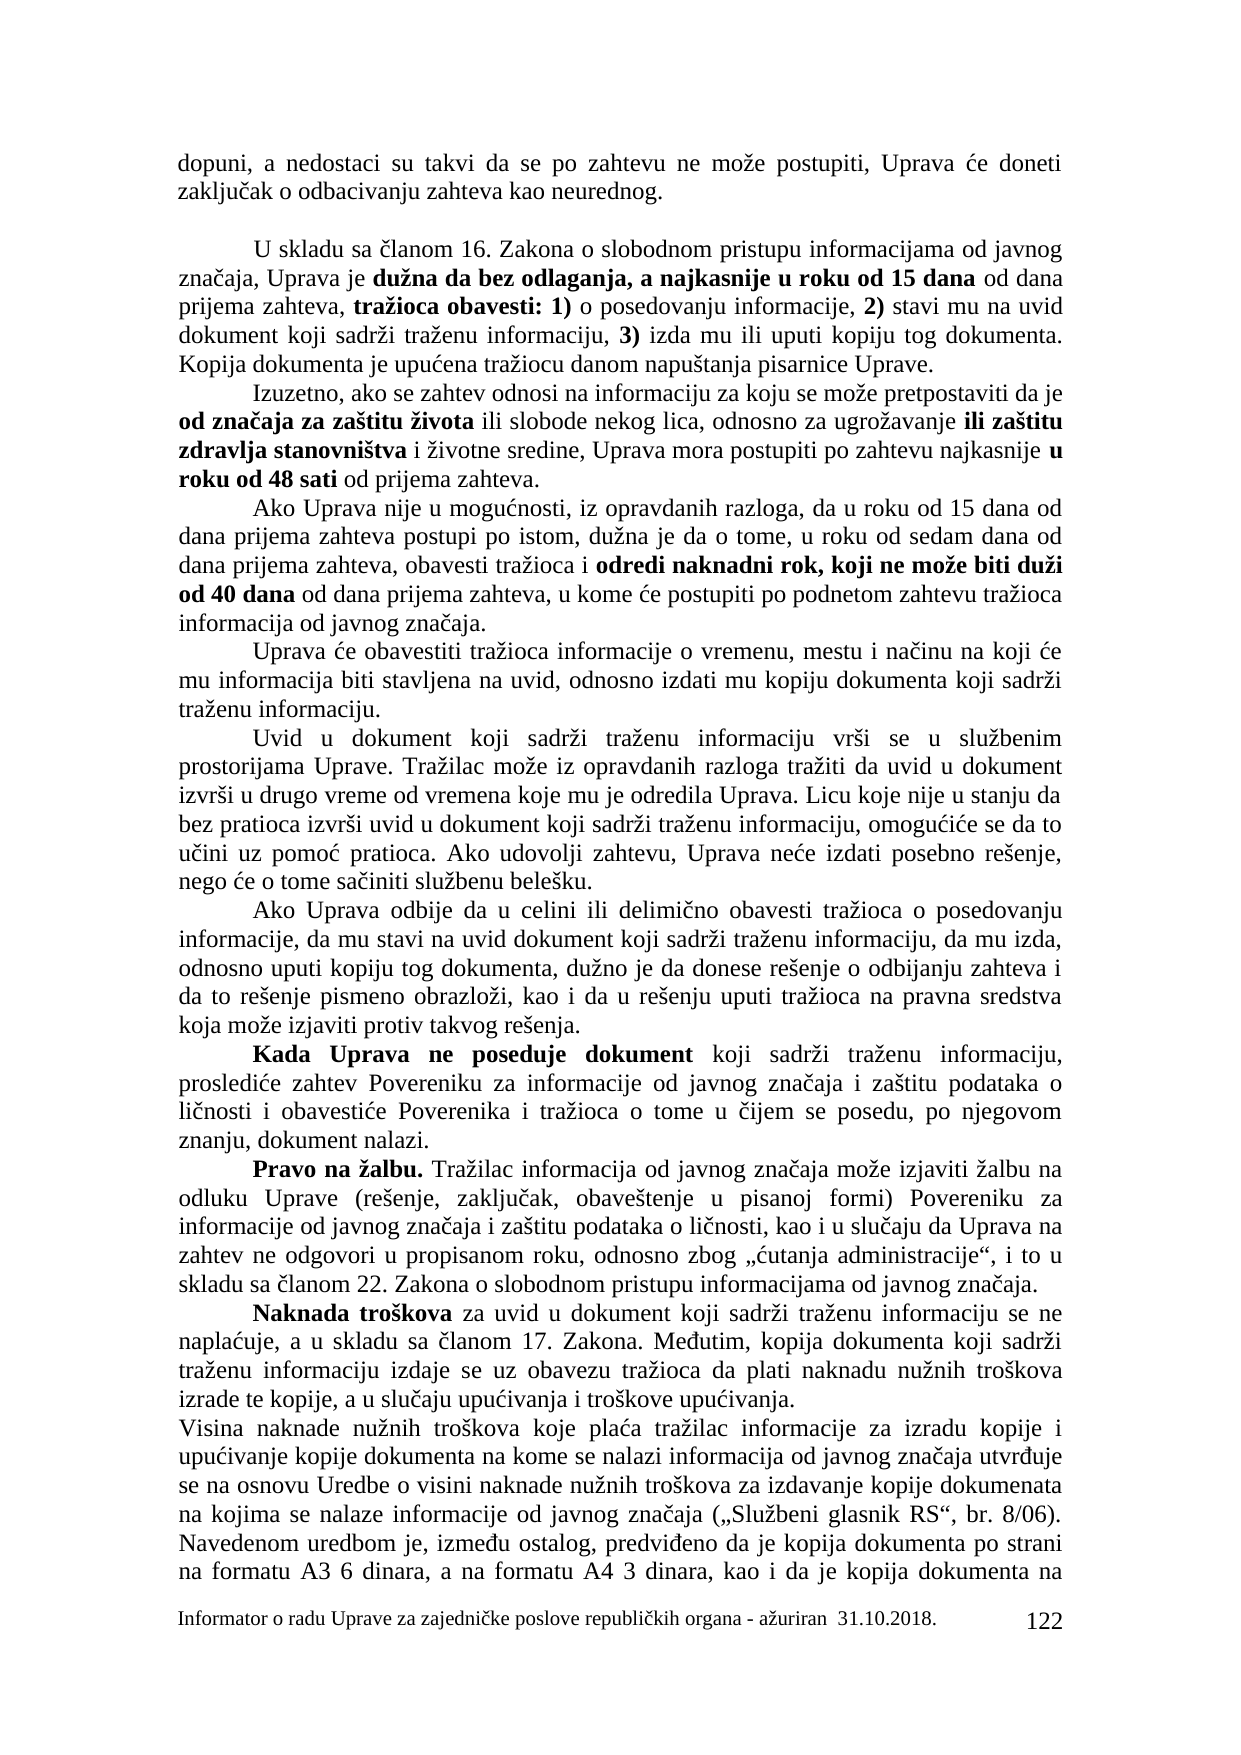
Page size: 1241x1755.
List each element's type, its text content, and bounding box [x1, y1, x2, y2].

text Visina naknade nužnih troškova koje plaća tražilac informacije za izradu kopije i upućivanje kopije dokumenta na kome se nalazi informacija od javnog značaja utvrđuje se na osnovu Uredbe o visini naknade nužnih troškova za izdavanje kopije dokumenata na kojima se nalaze informacije od javnog značaja („Službeni glasnik RS“, br. 8/06). Navedenom uredbom je, između ostalog, predviđeno da je kopija dokumenta po strani na formatu A3 6 dinara, a na formatu A4 3 dinara, kao i da je kopija dokumenta na [178, 1413, 1063, 1585]
text Kada Uprava ne poseduje dokument koji sadrži traženu informaciju, proslediće zahtev Povereniku za informacije od javnog značaja i zaštitu podataka o ličnosti i obavestiće Poverenika i tražioca o tome u čijem se posedu, po njegovom znanju, dokument nalazi. [178, 1039, 1063, 1154]
text Izuzetno, ako se zahtev odnosi na informaciju za koju se može pretpostaviti da je od značaja za zaštitu života ili slobode nekog lica, odnosno za ugrožavanje ili zaštitu zdravlјa stanovništva i životne sredine, Uprava mora postupiti po zahtevu najkasnije u roku od 48 sati od prijema zahteva. [178, 378, 1063, 493]
text Uprava će obavestiti tražioca informacije o vremenu, mestu i načinu na koji će mu informacija biti stavlјena na uvid, odnosno izdati mu kopiju dokumenta koji sadrži traženu informaciju. [178, 636, 1063, 723]
text Pravo na žalbu. Tražilac informacija od javnog značaja može izjaviti žalbu na odluku Uprave (rešenje, zaklјučak, obaveštenje u pisanoj formi) Povereniku za informacije od javnog značaja i zaštitu podataka o ličnosti, kao i u slučaju da Uprava na zahtev ne odgovori u propisanom roku, odnosno zbog „ćutanja administracije“, i to u skladu sa članom 22. Zakona o slobodnom pristupu informacijama od javnog značaja. [178, 1154, 1063, 1298]
text dopuni, a nedostaci su takvi da se po zahtevu ne može postupiti, Uprava će doneti zaklјučak o odbacivanju zahteva kao neurednog. [177, 148, 1063, 205]
text Ako Uprava odbije da u celini ili delimično obavesti tražioca o posedovanju informacije, da mu stavi na uvid dokument koji sadrži traženu informaciju, da mu izda, odnosno uputi kopiju tog dokumenta, dužno je da donese rešenje o odbijanju zahteva i da to rešenje pismeno obrazloži, kao i da u rešenju uputi tražioca na pravna sredstva koja može izjaviti protiv takvog rešenja. [178, 895, 1063, 1039]
text Ako Uprava nije u mogućnosti, iz opravdanih razloga, da u roku od 15 dana od dana prijema zahteva postupi po istom, dužna je da o tome, u roku od sedam dana od dana prijema zahteva, obavesti tražioca i odredi naknadni rok, koji ne može biti duži od 40 dana od dana prijema zahteva, u kome će postupiti po podnetom zahtevu tražioca informacija od javnog značaja. [178, 493, 1063, 636]
text Uvid u dokument koji sadrži traženu informaciju vrši se u službenim prostorijama Uprave. Tražilac može iz opravdanih razloga tražiti da uvid u dokument izvrši u drugo vreme od vremena koje mu je odredila Uprava. Licu koje nije u stanju da bez pratioca izvrši uvid u dokument koji sadrži traženu informaciju, omogućiće se da to učini uz pomoć pratioca. Ako udovolјi zahtevu, Uprava neće izdati posebno rešenje, nego će o tome sačiniti službenu belešku. [178, 723, 1063, 895]
text U skladu sa članom 16. Zakona o slobodnom pristupu informacijama od javnog značaja, Uprava je dužna da bez odlaganja, a najkasnije u roku od 15 dana od dana prijema zahteva, tražioca obavesti: 1) o posedovanju informacije, 2) stavi mu na uvid dokument koji sadrži traženu informaciju, 3) izda mu ili uputi kopiju tog dokumenta. Kopija dokumenta je upućena tražiocu danom napuštanja pisarnice Uprave. [178, 234, 1063, 378]
text Naknada troškova za uvid u dokument koji sadrži traženu informaciju se ne naplaćuje, a u skladu sa članom 17. Zakona. Međutim, kopija dokumenta koji sadrži traženu informaciju izdaje se uz obavezu tražioca da plati naknadu nužnih troškova izrade te kopije, a u slučaju upućivanja i troškove upućivanja. [178, 1298, 1063, 1413]
